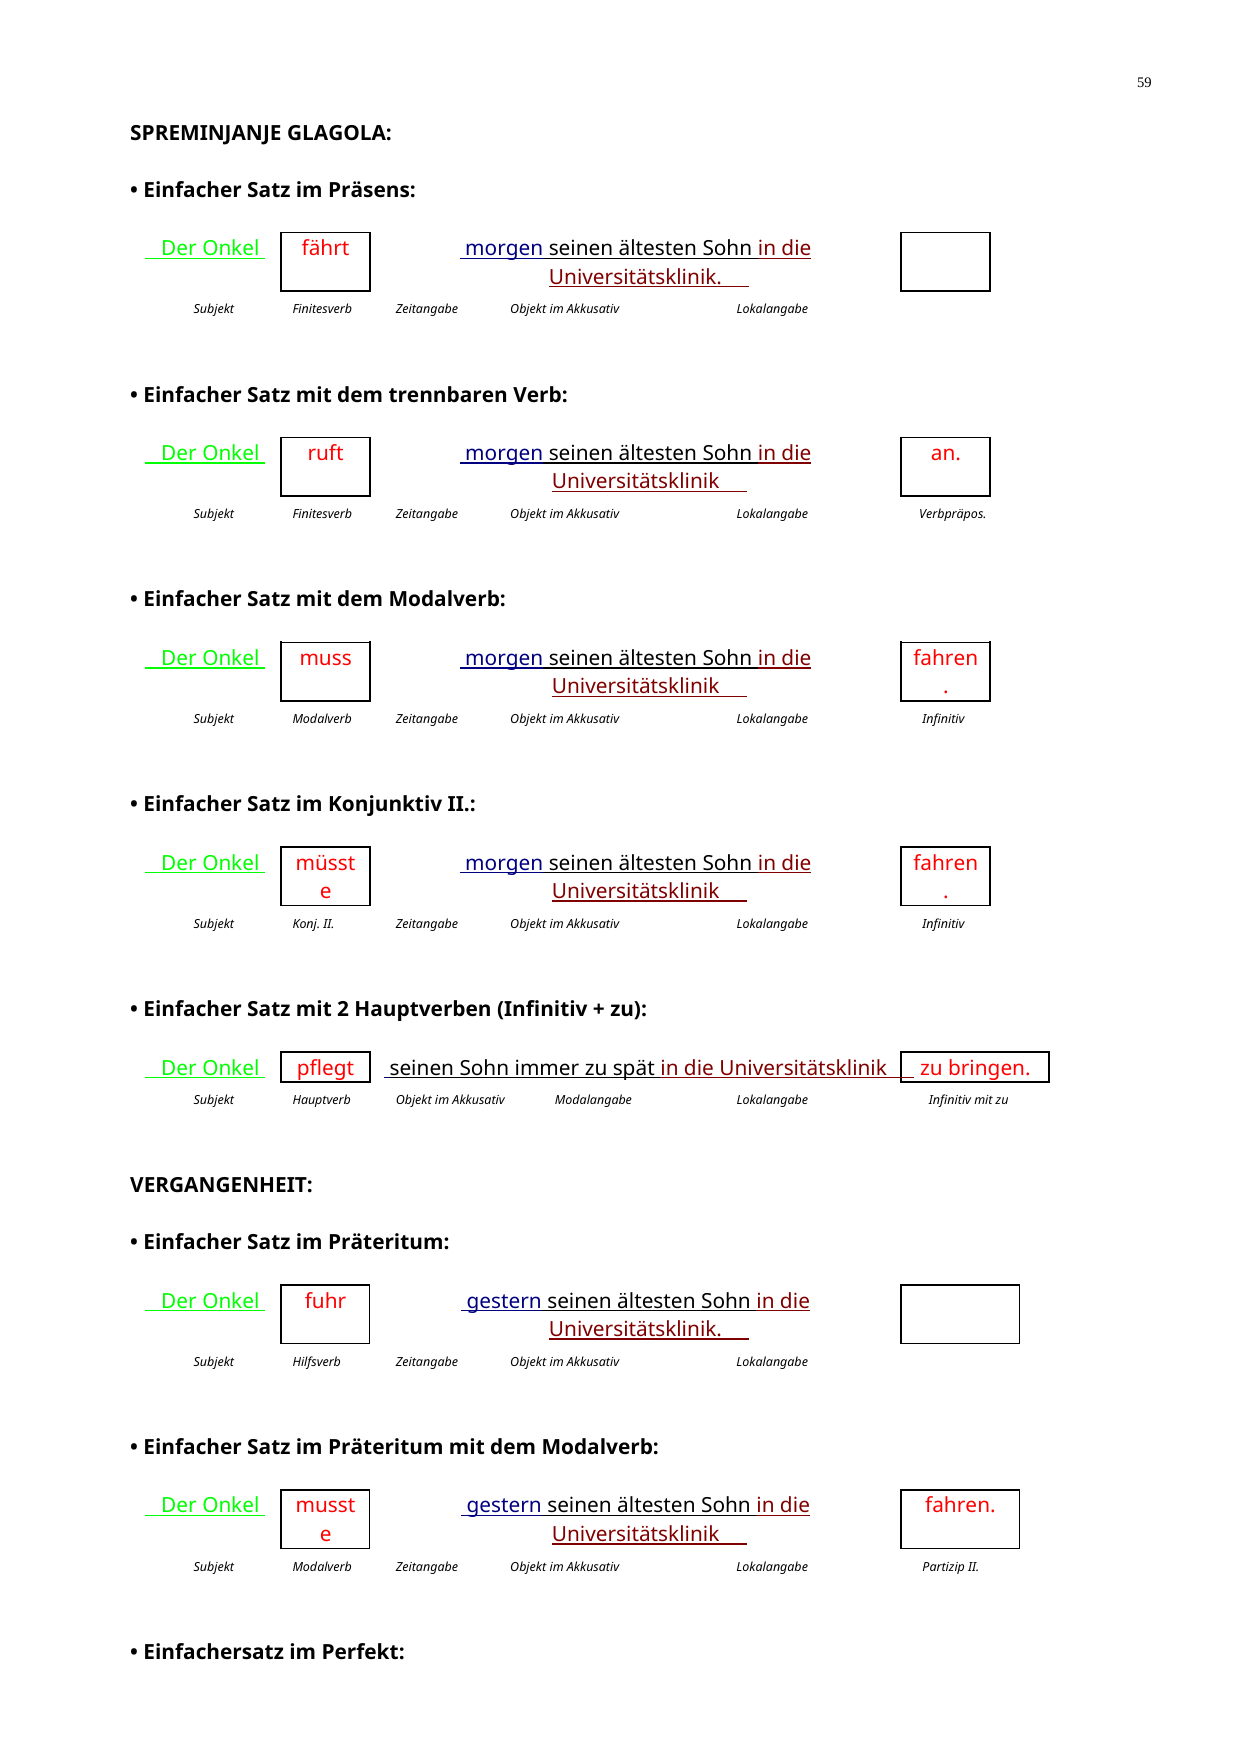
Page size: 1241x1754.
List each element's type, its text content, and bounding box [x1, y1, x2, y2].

table_header [429, 613, 827, 641]
table_header [1005, 613, 1104, 641]
table_header [901, 204, 1004, 232]
table_cell morgen seinen ältesten Sohn in die Universitätsklinik. [371, 232, 900, 290]
text • Einfacher Satz mit dem trennbaren Verb: [130, 380, 1152, 408]
table_cell Finitesverb [281, 300, 384, 323]
table_cell [1034, 1091, 1104, 1114]
table_cell Objekt im Akkusativ [473, 505, 680, 528]
table_cell [1050, 1051, 1104, 1081]
text • Einfacher Satz mit 2 Hauptverben (Infinitiv + zu): [130, 994, 1152, 1023]
table_cell [946, 905, 1104, 915]
table_header [134, 1461, 281, 1489]
table_cell Modalangabe [518, 1091, 680, 1114]
table_header [828, 408, 901, 437]
table_cell fahren. [902, 643, 989, 700]
table_header [1005, 408, 1104, 437]
text • Einfacher Satz mit dem Modalverb: [130, 584, 1152, 613]
table_cell Lokalangabe [680, 1091, 901, 1114]
table_cell Der Onkel [134, 1284, 280, 1343]
table_cell [991, 641, 1104, 700]
table_header [828, 204, 901, 232]
table_cell [325, 290, 506, 300]
table_cell Subjekt [134, 1558, 281, 1580]
table_header [281, 408, 392, 437]
table_cell [506, 1081, 706, 1091]
table_cell Der Onkel [134, 846, 280, 905]
table_cell [506, 1343, 705, 1353]
table_cell [506, 700, 706, 710]
table_header [901, 1256, 1004, 1284]
table_cell Lokalangabe [680, 915, 901, 937]
table_cell [706, 905, 946, 915]
table_header [1005, 1461, 1104, 1489]
table_cell [1005, 505, 1104, 528]
table_cell [325, 495, 506, 505]
table_cell Objekt im Akkusativ [473, 300, 680, 323]
table_cell Verbpräpos. [901, 505, 1004, 528]
table_cell Der Onkel [134, 1051, 280, 1081]
table_cell [506, 905, 706, 915]
text • Einfacher Satz im Konjunktiv II.: [130, 789, 1152, 818]
table_header [901, 818, 1004, 846]
table_header [827, 1461, 901, 1489]
table_cell Lokalangabe [680, 1353, 901, 1375]
table_header [429, 818, 827, 846]
table_cell [946, 1548, 1104, 1558]
table_cell [506, 1548, 705, 1558]
table_cell Lokalangabe [680, 710, 901, 732]
text • Einfacher Satz im Präteritum mit dem Modalverb: [130, 1432, 1152, 1461]
table_header [281, 613, 392, 641]
table_cell [134, 495, 325, 505]
table_cell [134, 905, 325, 915]
table_header [392, 613, 429, 641]
table_cell [946, 290, 1104, 300]
table_header [134, 1023, 281, 1051]
table_cell Subjekt [134, 915, 281, 937]
table_cell Konj. II. [281, 915, 384, 937]
table_cell [706, 700, 946, 710]
table_cell müsste [282, 848, 369, 905]
table_cell Infinitiv [901, 710, 1004, 732]
text • Einfacher Satz im Präsens: [130, 175, 1152, 203]
text • Einfachersatz im Perfekt: [130, 1637, 1152, 1665]
table_cell Hilfsverb [281, 1353, 384, 1375]
table_cell zu bringen. [902, 1053, 1048, 1081]
table_cell [705, 1548, 946, 1558]
table_header [134, 818, 281, 846]
table_cell Der Onkel [134, 232, 280, 290]
text Spreminjanje glagola: [130, 118, 1152, 147]
table_cell fahren. [902, 1491, 1019, 1547]
table_cell Zeitangabe [384, 1558, 473, 1580]
table_cell [946, 495, 1104, 505]
table_cell ruft [282, 438, 369, 495]
table_cell [1020, 1284, 1104, 1343]
table_header [429, 408, 827, 437]
table_header [429, 1461, 827, 1489]
table_cell [134, 1343, 325, 1353]
table_header [281, 818, 392, 846]
table_cell fuhr [282, 1286, 369, 1343]
table_cell [1005, 915, 1104, 937]
table_cell [902, 1286, 1019, 1343]
table_cell [991, 232, 1104, 290]
table_cell Der Onkel [134, 1489, 280, 1547]
table_cell seinen Sohn immer zu spät in die Universitätsklinik [371, 1051, 900, 1081]
table_header [901, 1461, 1004, 1489]
table_header [281, 204, 392, 232]
table_cell morgen seinen ältesten Sohn in die Universitätsklinik [371, 846, 900, 905]
table_cell Subjekt [134, 1353, 281, 1375]
table_header [1005, 1023, 1104, 1051]
table_cell [946, 1343, 1104, 1353]
table_cell [325, 1343, 506, 1353]
table_header [828, 613, 901, 641]
table_cell Der Onkel [134, 641, 280, 700]
table_cell an. [902, 438, 989, 495]
table_cell Partizip II. [901, 1558, 1004, 1580]
table_cell [1005, 710, 1104, 732]
table_cell Lokalangabe [680, 300, 901, 323]
table_cell Zeitangabe [384, 915, 473, 937]
table_header [1005, 204, 1104, 232]
table_cell Subjekt [134, 505, 281, 528]
table_cell [325, 700, 506, 710]
table_header [134, 1256, 281, 1284]
table_header [392, 1256, 429, 1284]
table_cell Zeitangabe [384, 1353, 473, 1375]
table_cell morgen seinen ältesten Sohn in die Universitätsklinik [371, 437, 900, 495]
table_cell [1005, 300, 1104, 323]
table_cell [946, 1081, 1104, 1091]
table_cell [706, 495, 946, 505]
table_cell [325, 1548, 506, 1558]
table_header [429, 1256, 827, 1284]
table_cell [325, 1081, 506, 1091]
table_cell [1005, 1353, 1104, 1375]
table_header [134, 204, 281, 232]
table_cell [901, 1353, 1004, 1375]
table_cell [134, 1081, 325, 1091]
table_cell fahren. [902, 848, 989, 905]
table_cell Finitesverb [281, 505, 384, 528]
table_cell Subjekt [134, 300, 281, 323]
table_header [429, 1023, 827, 1051]
table_cell [901, 300, 1004, 323]
table_header [392, 204, 429, 232]
table_cell Zeitangabe [384, 505, 473, 528]
table_cell gestern seinen ältesten Sohn in die Universitätsklinik. [370, 1284, 900, 1343]
text VERGANGENHEIT: [130, 1171, 1152, 1199]
table_header [1005, 818, 1104, 846]
table_cell fährt [282, 233, 369, 290]
table_header [281, 1461, 392, 1489]
table_cell [1020, 1489, 1104, 1547]
table_cell Der Onkel [134, 437, 280, 495]
table_cell Subjekt [134, 710, 281, 732]
table_cell [506, 495, 706, 505]
table_header [392, 818, 429, 846]
table_cell pflegt [282, 1053, 369, 1081]
table_header [828, 1023, 901, 1051]
table_header [901, 408, 1004, 437]
table_cell Infinitiv mit zu [901, 1091, 1034, 1114]
table_header [134, 613, 281, 641]
table_cell [134, 700, 325, 710]
table_cell [506, 290, 706, 300]
table_cell Objekt im Akkusativ [473, 915, 680, 937]
table_header [901, 613, 1004, 641]
table_header [392, 1023, 429, 1051]
table_cell [991, 437, 1104, 495]
table_header [1005, 1256, 1104, 1284]
table_cell Subjekt [134, 1091, 281, 1114]
table_cell morgen seinen ältesten Sohn in die Universitätsklinik [371, 641, 900, 700]
table_cell Lokalangabe [680, 1558, 901, 1580]
table_cell Objekt im Akkusativ [473, 710, 680, 732]
table_header [827, 1256, 901, 1284]
table_header [281, 1256, 392, 1284]
table_cell muss [282, 643, 369, 700]
table_cell Objekt im Akkusativ [473, 1558, 679, 1580]
table_cell [946, 700, 1104, 710]
table_header [828, 818, 901, 846]
table_cell gestern seinen ältesten Sohn in die Universitätsklinik [370, 1489, 900, 1547]
table_cell [991, 846, 1104, 905]
table_cell [706, 290, 946, 300]
table_cell [902, 233, 989, 290]
table_cell musste [282, 1491, 369, 1547]
table_cell [325, 905, 506, 915]
table_cell Infinitiv [901, 915, 1004, 937]
table_cell Hauptverb [281, 1091, 384, 1114]
table_cell Objekt im Akkusativ [473, 1353, 679, 1375]
table_header [392, 408, 429, 437]
text • Einfacher Satz im Präteritum: [130, 1227, 1152, 1256]
table_cell [1005, 1558, 1104, 1580]
table_cell Modalverb [281, 710, 384, 732]
table_cell [705, 1343, 946, 1353]
table_cell [134, 1548, 325, 1558]
table_cell [134, 290, 325, 300]
table_cell [706, 1081, 946, 1091]
table_header [134, 408, 281, 437]
table_header [429, 204, 827, 232]
table_cell Lokalangabe [680, 505, 901, 528]
table_cell Zeitangabe [384, 710, 473, 732]
table_cell Zeitangabe [384, 300, 473, 323]
table_header [392, 1461, 429, 1489]
table_header [901, 1023, 1004, 1051]
table_cell Objekt im Akkusativ [384, 1091, 517, 1114]
table_header [281, 1023, 392, 1051]
table_cell Modalverb [281, 1558, 384, 1580]
